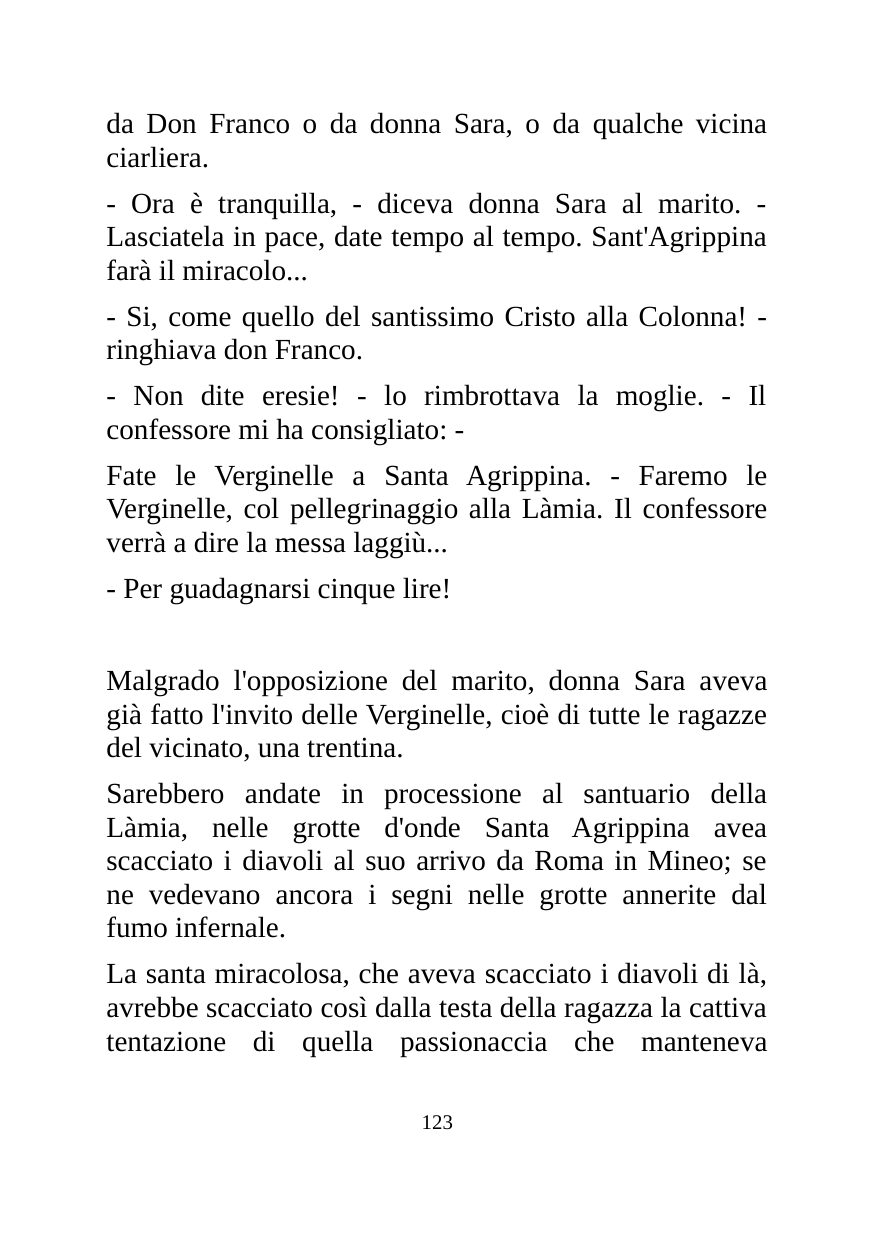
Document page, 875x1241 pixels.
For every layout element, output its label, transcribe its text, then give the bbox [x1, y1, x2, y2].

text - Si, come quello del santissimo Cristo alla Colonna! - ringhiava don Franco. [106, 299, 768, 366]
text Sarebbero andate in processione al santuario della Làmia, nelle grotte d'onde Santa Agrippina avea scacciato i diavoli al suo arrivo da Roma in Mineo; se ne vedevano ancora i segni nelle grotte annerite dal fumo infernale. [106, 776, 768, 944]
text da Don Franco o da donna Sara, o da qualche vicina ciarliera. [106, 106, 768, 173]
text Fate le Verginelle a Santa Agrippina. - Faremo le Verginelle, col pellegrinaggio alla Làmia. Il confessore verrà a dire la messa laggiù... [106, 458, 768, 559]
text - Ora è tranquilla, - diceva donna Sara al marito. - Lasciatela in pace, date tempo al tempo. Sant'Agrippina farà il miracolo... [106, 186, 768, 286]
text - Non dite eresie! - lo rimbrottava la moglie. - Il confessore mi ha consigliato: - [106, 378, 768, 446]
text Malgrado l'opposizione del marito, donna Sara aveva già fatto l'invito delle Verginelle, cioè di tutte le ragazze del vicinato, una trentina. [106, 663, 768, 764]
text La santa miracolosa, che aveva scacciato i diavoli di là, avrebbe scacciato così dalla testa della ragazza la cattiva tentazione di quella passionaccia che manteneva [106, 957, 768, 1057]
text - Per guadagnarsi cinque lire! [106, 571, 768, 605]
